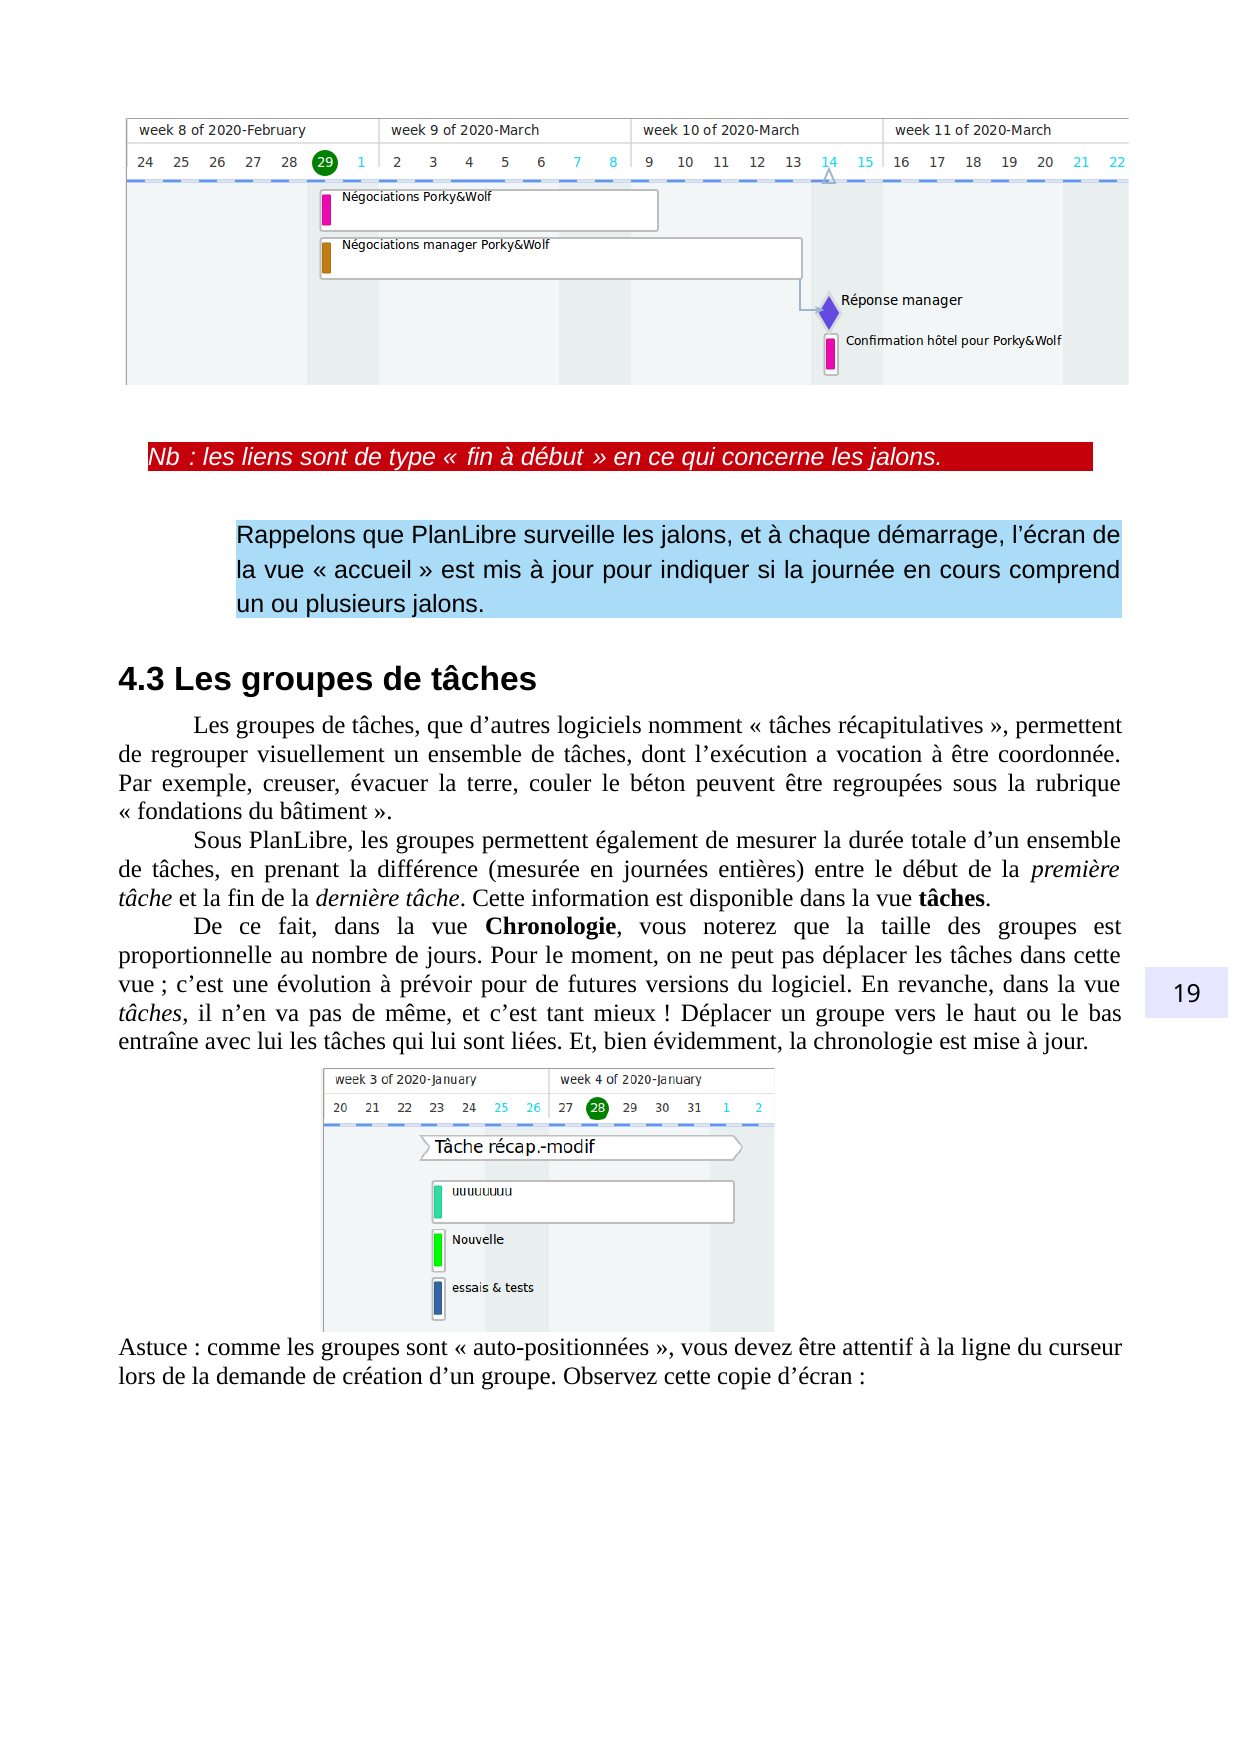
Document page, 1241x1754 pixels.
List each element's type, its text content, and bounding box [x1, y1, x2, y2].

text Sous PlanLibre, les groupes permettent également de mesurer la durée totale d’un ensemble de tâches, en prenant la différence (mesurée en journées entières) entre le début de la première tâche et la fin de la dernière tâche. Cette information est disponible dans la vue tâches. [118, 825, 1122, 911]
text Les groupes de tâches, que d’autres logiciels nomment « tâches récapitulatives », permettent de regrouper visuellement un ensemble de tâches, dont l’exécution a vocation à être coordonnée. Par exemple, creuser, évacuer la terre, couler le béton peuvent être regroupées sous la rubrique « fondations du bâtiment ». [118, 710, 1122, 825]
subtitle 4.3 Les groupes de tâches [118, 659, 1122, 698]
picture [320, 1068, 775, 1332]
picture [124, 118, 1129, 385]
text Rappelons que PlanLibre surveille les jalons, et à chaque démarrage, l’écran de la vue « accueil » est mis à jour pour indiquer si la journée en cours comprend un ou plusieurs jalons. [236, 520, 1122, 618]
text Nb : les liens sont de type « fin à début » en ce qui concerne les jalons. [148, 442, 1093, 471]
text De ce fait, dans la vue Chronologie, vous noterez que la taille des groupes est proportionnelle au nombre de jours. Pour le moment, on ne peut pas déplacer les tâches dans cette vue ; c’est une évolution à prévoir pour de futures versions du logiciel. En revanche, dans la vue tâches, il n’en va pas de même, et c’est tant mieux ! Déplacer un groupe vers le haut ou le bas entraîne avec lui les tâches qui lui sont liées. Et, bien évidemment, la chronologie est mise à jour. [118, 911, 1122, 1055]
text Astuce : comme les groupes sont « auto-positionnées », vous devez être attentif à la ligne du curseur lors de la demande de création d’un groupe. Observez cette copie d’écran : [118, 1055, 1122, 1389]
